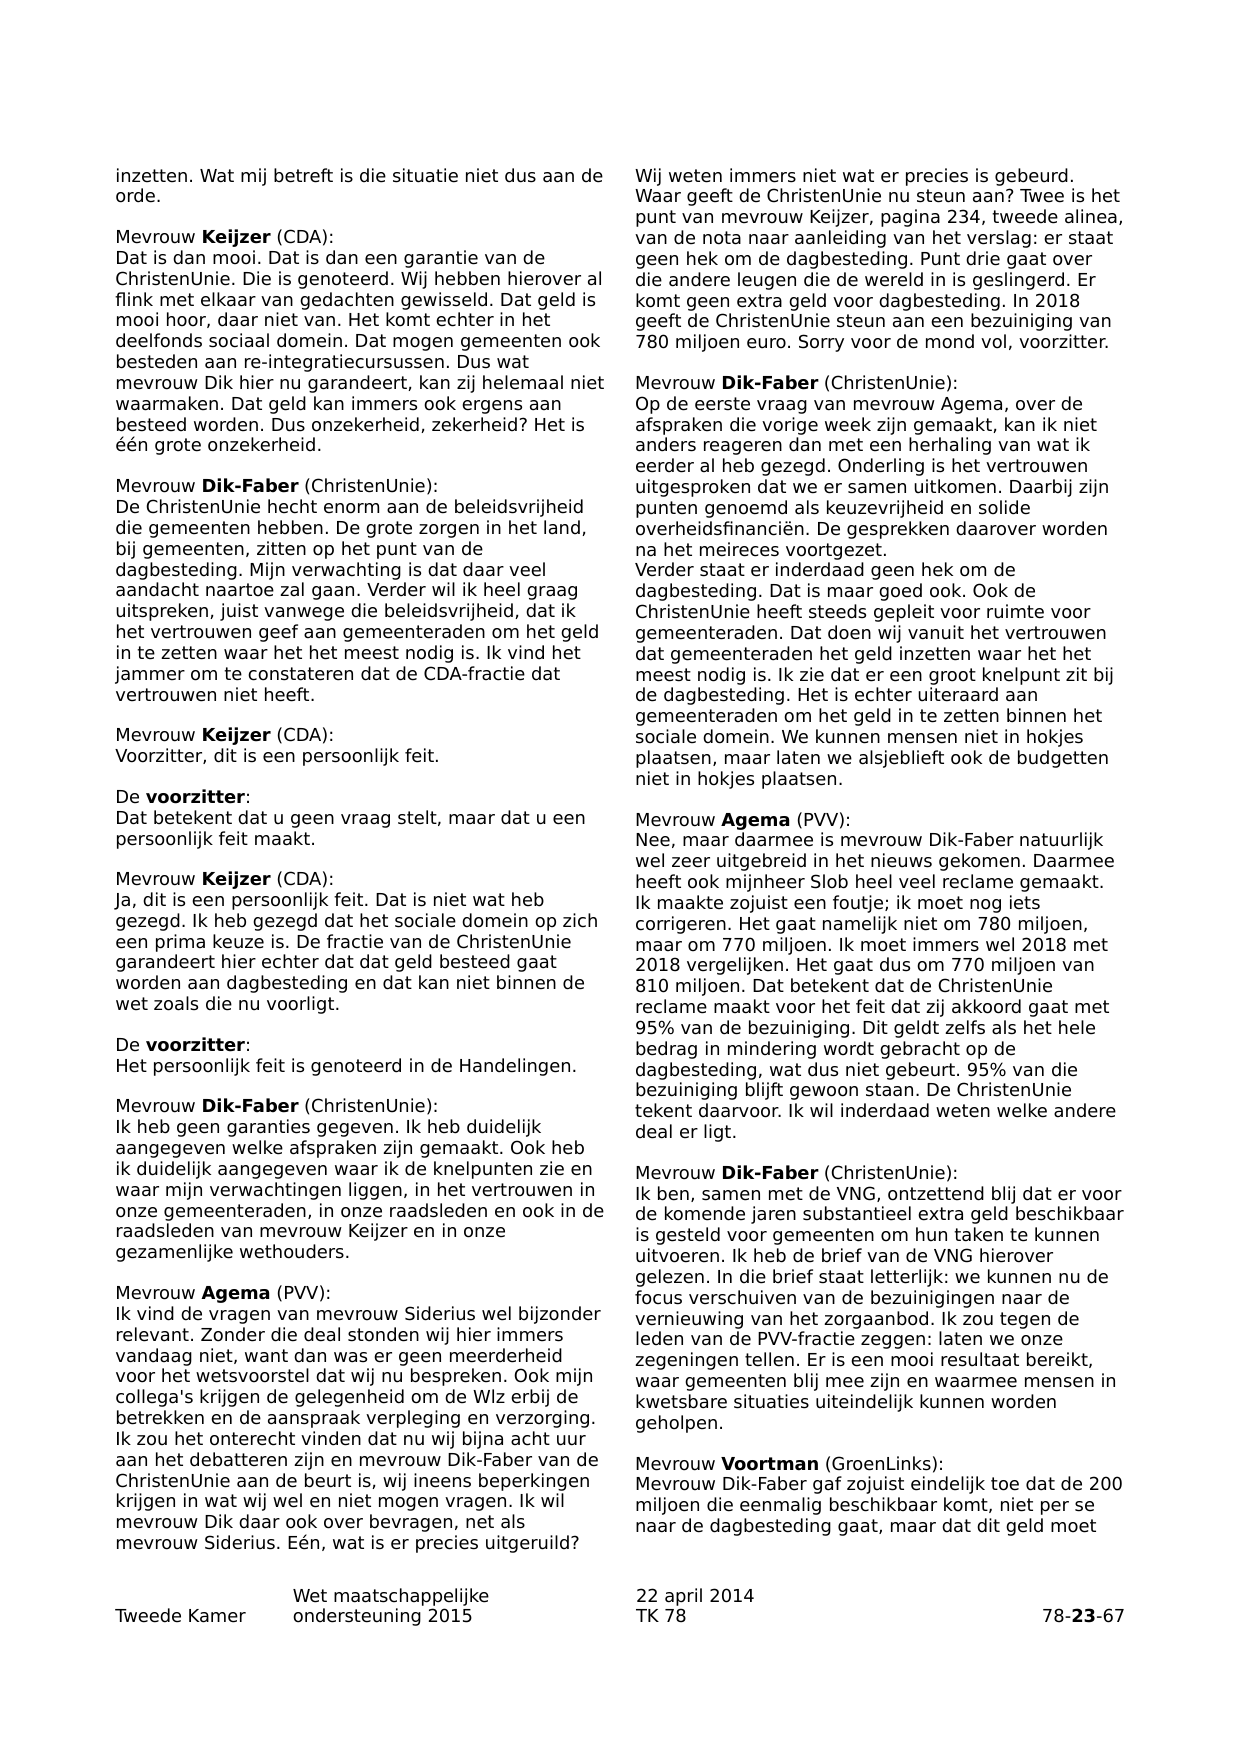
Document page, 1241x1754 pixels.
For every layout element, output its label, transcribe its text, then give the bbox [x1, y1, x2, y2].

text Mevrouw Dik-Faber gaf zojuist eindelijk toe dat de 200 miljoen die eenmalig beschikbaar komt, niet per se naar de dagbesteding gaat, maar dat dit geld moet [635, 1474, 1125, 1537]
text Nee, maar daarmee is mevrouw Dik-Faber natuurlijk wel zeer uitgebreid in het nieuws gekomen. Daarmee heeft ook mijnheer Slob heel veel reclame gemaakt. Ik maakte zojuist een foutje; ik moet nog iets corrigeren. Het gaat namelijk niet om 780 miljoen, maar om 770 miljoen. Ik moet immers wel 2018 met 2018 vergelijken. Het gaat dus om 770 miljoen van 810 miljoen. Dat betekent dat de ChristenUnie reclame maakt voor het feit dat zij akkoord gaat met 95% van de bezuiniging. Dit geldt zelfs als het hele bedrag in mindering wordt gebracht op de dagbesteding, wat dus niet gebeurt. 95% van die bezuiniging blijft gewoon staan. De ChristenUnie tekent daarvoor. Ik wil inderdaad weten welke andere deal er ligt. [635, 830, 1125, 1143]
text Mevrouw Keijzer (CDA): [115, 869, 605, 890]
text Ik vind de vragen van mevrouw Siderius wel bijzonder relevant. Zonder die deal stonden wij hier immers vandaag niet, want dan was er geen meerderheid voor het wetsvoorstel dat wij nu bespreken. Ook mijn collega's krijgen de gelegenheid om de Wlz erbij de betrekken en de aanspraak verpleging en verzorging. Ik zou het onterecht vinden dat nu wij bijna acht uur aan het debatteren zijn en mevrouw Dik-Faber van de ChristenUnie aan de beurt is, wij ineens beperkingen krijgen in wat wij wel en niet mogen vragen. Ik wil mevrouw Dik daar ook over bevragen, net als mevrouw Siderius. Eén, wat is er precies uitgeruild? [115, 1304, 605, 1554]
text Ik heb geen garanties gegeven. Ik heb duidelijk aangegeven welke afspraken zijn gemaakt. Ook heb ik duidelijk aangegeven waar ik de knelpunten zie en waar mijn verwachtingen liggen, in het vertrouwen in onze gemeenteraden, in onze raadsleden en ook in de raadsleden van mevrouw Keijzer en in onze gezamenlijke wethouders. [115, 1117, 605, 1263]
text Mevrouw Dik-Faber (ChristenUnie): [635, 373, 1125, 393]
text Mevrouw Agema (PVV): [115, 1283, 605, 1304]
text Mevrouw Agema (PVV): [635, 809, 1125, 830]
text De ChristenUnie hecht enorm aan de beleidsvrijheid die gemeenten hebben. De grote zorgen in het land, bij gemeenten, zitten op het punt van de dagbesteding. Mijn verwachting is dat daar veel aandacht naartoe zal gaan. Verder wil ik heel graag uitspreken, juist vanwege die beleidsvrijheid, dat ik het vertrouwen geef aan gemeenteraden om het geld in te zetten waar het het meest nodig is. Ik vind het jammer om te constateren dat de CDA-fractie dat vertrouwen niet heeft. [115, 497, 605, 705]
text inzetten. Wat mij betreft is die situatie niet dus aan de orde. [115, 165, 605, 207]
text De voorzitter: [115, 787, 605, 807]
text Mevrouw Voortman (GroenLinks): [635, 1453, 1125, 1474]
text Mevrouw Dik-Faber (ChristenUnie): [635, 1163, 1125, 1183]
text Mevrouw Keijzer (CDA): [115, 227, 605, 248]
text Dat is dan mooi. Dat is dan een garantie van de ChristenUnie. Die is genoteerd. Wij hebben hierover al flink met elkaar van gedachten gewisseld. Dat geld is mooi hoor, daar niet van. Het komt echter in het deelfonds sociaal domein. Dat mogen gemeenten ook besteden aan re-integratiecursussen. Dus wat mevrouw Dik hier nu garandeert, kan zij helemaal niet waarmaken. Dat geld kan immers ook ergens aan besteed worden. Dus onzekerheid, zekerheid? Het is één grote onzekerheid. [115, 248, 605, 456]
text Mevrouw Dik-Faber (ChristenUnie): [115, 1096, 605, 1117]
text Wij weten immers niet wat er precies is gebeurd. Waar geeft de ChristenUnie nu steun aan? Twee is het punt van mevrouw Keijzer, pagina 234, tweede alinea, van de nota naar aanleiding van het verslag: er staat geen hek om de dagbesteding. Punt drie gaat over die andere leugen die de wereld in is geslingerd. Er komt geen extra geld voor dagbesteding. In 2018 geeft de ChristenUnie steun aan een bezuiniging van 780 miljoen euro. Sorry voor de mond vol, voorzitter. [635, 165, 1125, 353]
text De voorzitter: [115, 1035, 605, 1056]
text Op de eerste vraag van mevrouw Agema, over de afspraken die vorige week zijn gemaakt, kan ik niet anders reageren dan met een herhaling van wat ik eerder al heb gezegd. Onderling is het vertrouwen uitgesproken dat we er samen uitkomen. Daarbij zijn punten genoemd als keuzevrijheid en solide overheidsfinanciën. De gesprekken daarover worden na het meireces voortgezet. [635, 393, 1125, 560]
text Voorzitter, dit is een persoonlijk feit. [115, 746, 605, 767]
text Dat betekent dat u geen vraag stelt, maar dat u een persoonlijk feit maakt. [115, 807, 605, 849]
text Het persoonlijk feit is genoteerd in de Handelingen. [115, 1056, 605, 1076]
text Mevrouw Keijzer (CDA): [115, 725, 605, 746]
text Verder staat er inderdaad geen hek om de dagbesteding. Dat is maar goed ook. Ook de ChristenUnie heeft steeds gepleit voor ruimte voor gemeenteraden. Dat doen wij vanuit het vertrouwen dat gemeenteraden het geld inzetten waar het het meest nodig is. Ik zie dat er een groot knelpunt zit bij de dagbesteding. Het is echter uiteraard aan gemeenteraden om het geld in te zetten binnen het sociale domein. We kunnen mensen niet in hokjes plaatsen, maar laten we alsjeblieft ook de budgetten niet in hokjes plaatsen. [635, 560, 1125, 789]
text Ja, dit is een persoonlijk feit. Dat is niet wat heb gezegd. Ik heb gezegd dat het sociale domein op zich een prima keuze is. De fractie van de ChristenUnie garandeert hier echter dat dat geld besteed gaat worden aan dagbesteding en dat kan niet binnen de wet zoals die nu voorligt. [115, 890, 605, 1015]
text Ik ben, samen met de VNG, ontzettend blij dat er voor de komende jaren substantieel extra geld beschikbaar is gesteld voor gemeenten om hun taken te kunnen uitvoeren. Ik heb de brief van de VNG hierover gelezen. In die brief staat letterlijk: we kunnen nu de focus verschuiven van de bezuinigingen naar de vernieuwing van het zorgaanbod. Ik zou tegen de leden van de PVV-fractie zeggen: laten we onze zegeningen tellen. Er is een mooi resultaat bereikt, waar gemeenten blij mee zijn en waarmee mensen in kwetsbare situaties uiteindelijk kunnen worden geholpen. [635, 1183, 1125, 1433]
text Mevrouw Dik-Faber (ChristenUnie): [115, 476, 605, 497]
